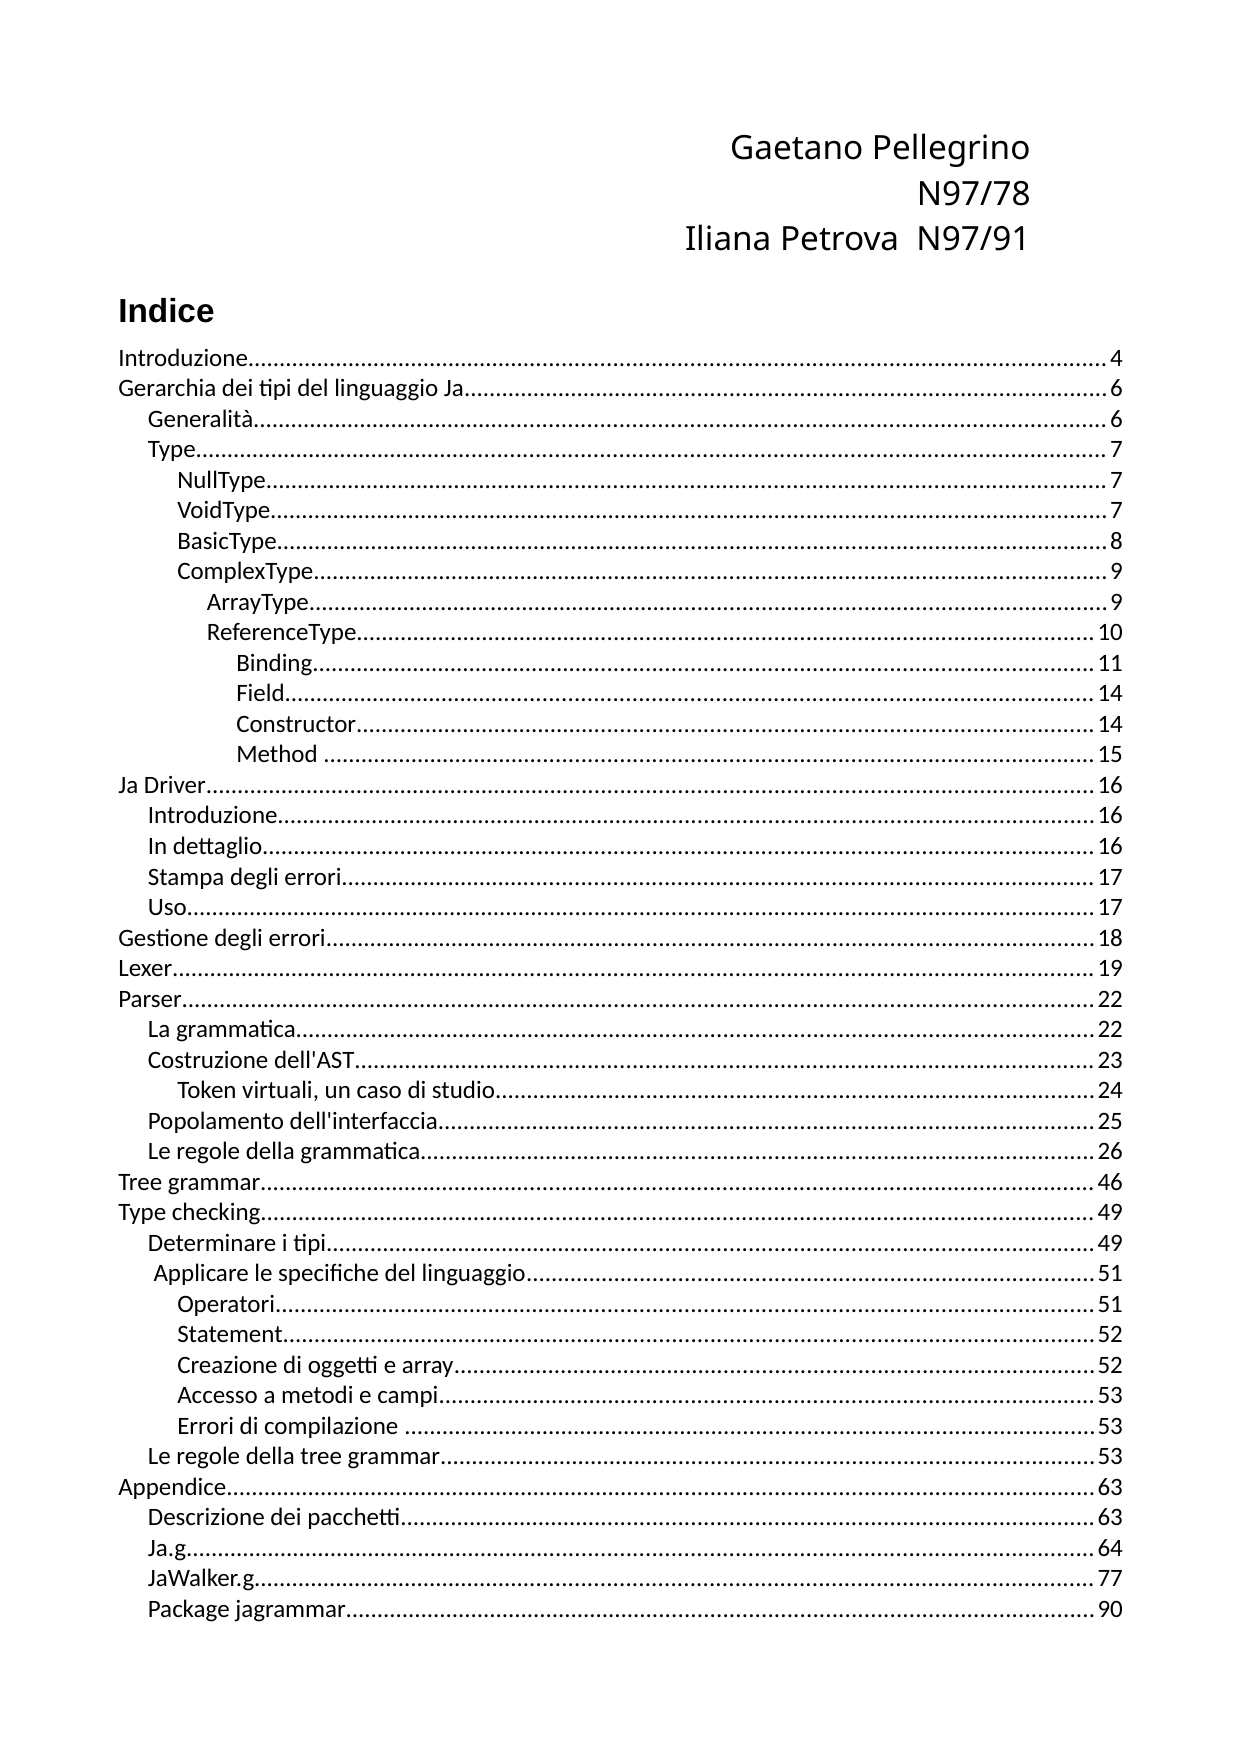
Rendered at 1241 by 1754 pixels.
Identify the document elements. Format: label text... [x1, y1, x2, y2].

text Binding 11 [236, 647, 1123, 677]
text Gerarchia dei tipi del linguaggio Ja 6 [118, 372, 1123, 403]
text Ja.g 64 [148, 1532, 1123, 1563]
text In dettaglio 16 [148, 830, 1123, 861]
text Operatori 51 [177, 1288, 1123, 1318]
text Ja Driver 16 [118, 769, 1123, 799]
text ComplexType 9 [177, 555, 1123, 586]
table_header Gaetano Pellegrino N97/78 Iliana Petrova N97/91 [610, 118, 1036, 266]
text JaWalker.g 77 [148, 1563, 1123, 1593]
text Creazione di oggetti e array 52 [177, 1349, 1123, 1379]
text Method 15 [236, 738, 1123, 769]
text Gestione degli errori 18 [118, 922, 1123, 952]
text Determinare i tipi 49 [148, 1227, 1123, 1257]
text NullType 7 [177, 464, 1123, 494]
text ReferenceType 10 [207, 616, 1123, 647]
text La grammatica 22 [148, 1013, 1123, 1044]
text Introduzione 16 [148, 799, 1123, 830]
text BasicType 8 [177, 525, 1123, 555]
text Uso 17 [148, 891, 1123, 922]
subtitle Indice [118, 291, 1123, 329]
text Constructor 14 [236, 708, 1123, 738]
text Lexer 19 [118, 952, 1123, 983]
text Token virtuali, un caso di studio 24 [177, 1074, 1123, 1105]
text Introduzione 4 [118, 342, 1123, 372]
text Tree grammar 46 [118, 1166, 1123, 1196]
text Errori di compilazione 53 [177, 1410, 1123, 1441]
text Type 7 [148, 433, 1123, 464]
text Accesso a metodi e campi 53 [177, 1379, 1123, 1410]
text Package jagrammar 90 [148, 1593, 1123, 1624]
text Parser 22 [118, 983, 1123, 1013]
text ArrayType 9 [207, 586, 1123, 616]
text Appendice 63 [118, 1471, 1123, 1502]
text Le regole della grammatica 26 [148, 1135, 1123, 1166]
text Le regole della tree grammar 53 [148, 1441, 1123, 1471]
text Generalità 6 [148, 403, 1123, 433]
table_header [209, 118, 610, 266]
text Popolamento dell'interfaccia 25 [148, 1105, 1123, 1135]
text Statement 52 [177, 1318, 1123, 1349]
text Applicare le specifiche del linguaggio 51 [148, 1257, 1123, 1288]
text Stampa degli errori 17 [148, 861, 1123, 891]
text Field 14 [236, 677, 1123, 708]
text Descrizione dei pacchetti 63 [148, 1502, 1123, 1532]
text Costruzione dell'AST 23 [148, 1044, 1123, 1074]
text Type checking 49 [118, 1196, 1123, 1227]
text VoidType 7 [177, 494, 1123, 525]
